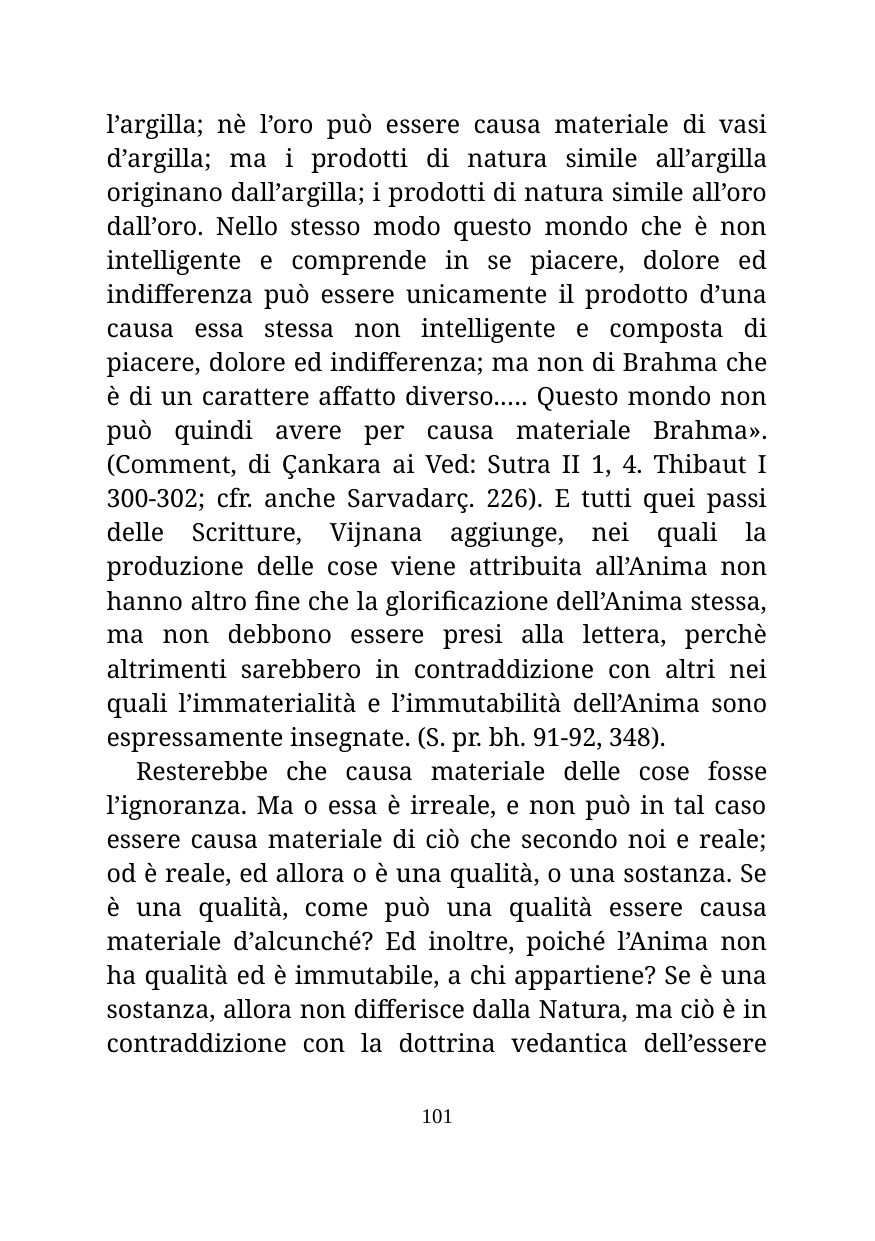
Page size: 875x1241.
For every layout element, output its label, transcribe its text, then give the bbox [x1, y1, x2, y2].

text Resterebbe che causa materiale delle cose fosse l’ignoranza. Ma o essa è irreale, e non può in tal caso essere causa materiale di ciò che secondo noi e reale; od è reale, ed allora o è una qualità, o una sostanza. Se è una qualità, come può una qualità essere causa materiale d’alcunché? Ed inoltre, poiché l’Anima non ha qualità ed è immutabile, a chi appartiene? Se è una sostanza, allora non differisce dalla Natura, ma ciò è in contraddizione con la dottrina vedantica dell’essere [106, 753, 768, 1060]
text l’argilla; nè l’oro può essere causa materiale di vasi d’argilla; ma i prodotti di natura simile all’argilla originano dall’argilla; i prodotti di natura simile all’oro dall’oro. Nello stesso modo questo mondo che è non intelligente e comprende in se piacere, dolore ed indifferenza può essere unicamente il prodotto d’una causa essa stessa non intelligente e composta di piacere, dolore ed indifferenza; ma non di Brahma che è di un carattere affatto diverso.…. Questo mondo non può quindi avere per causa materiale Brahma». (Comment, di Çankara ai Ved: Sutra II 1, 4. Thibaut I 300-302; cfr. anche Sarvadarç. 226). E tutti quei passi delle Scritture, Vijnana aggiunge, nei quali la produzione delle cose viene attribuita all’Anima non hanno altro fine che la glorificazione dell’Anima stessa, ma non debbono essere presi alla lettera, perchè altrimenti sarebbero in contraddizione con altri nei quali l’immaterialità e l’immutabilità dell’Anima sono espressamente insegnate. (S. pr. bh. 91-92, 348). [106, 106, 768, 753]
